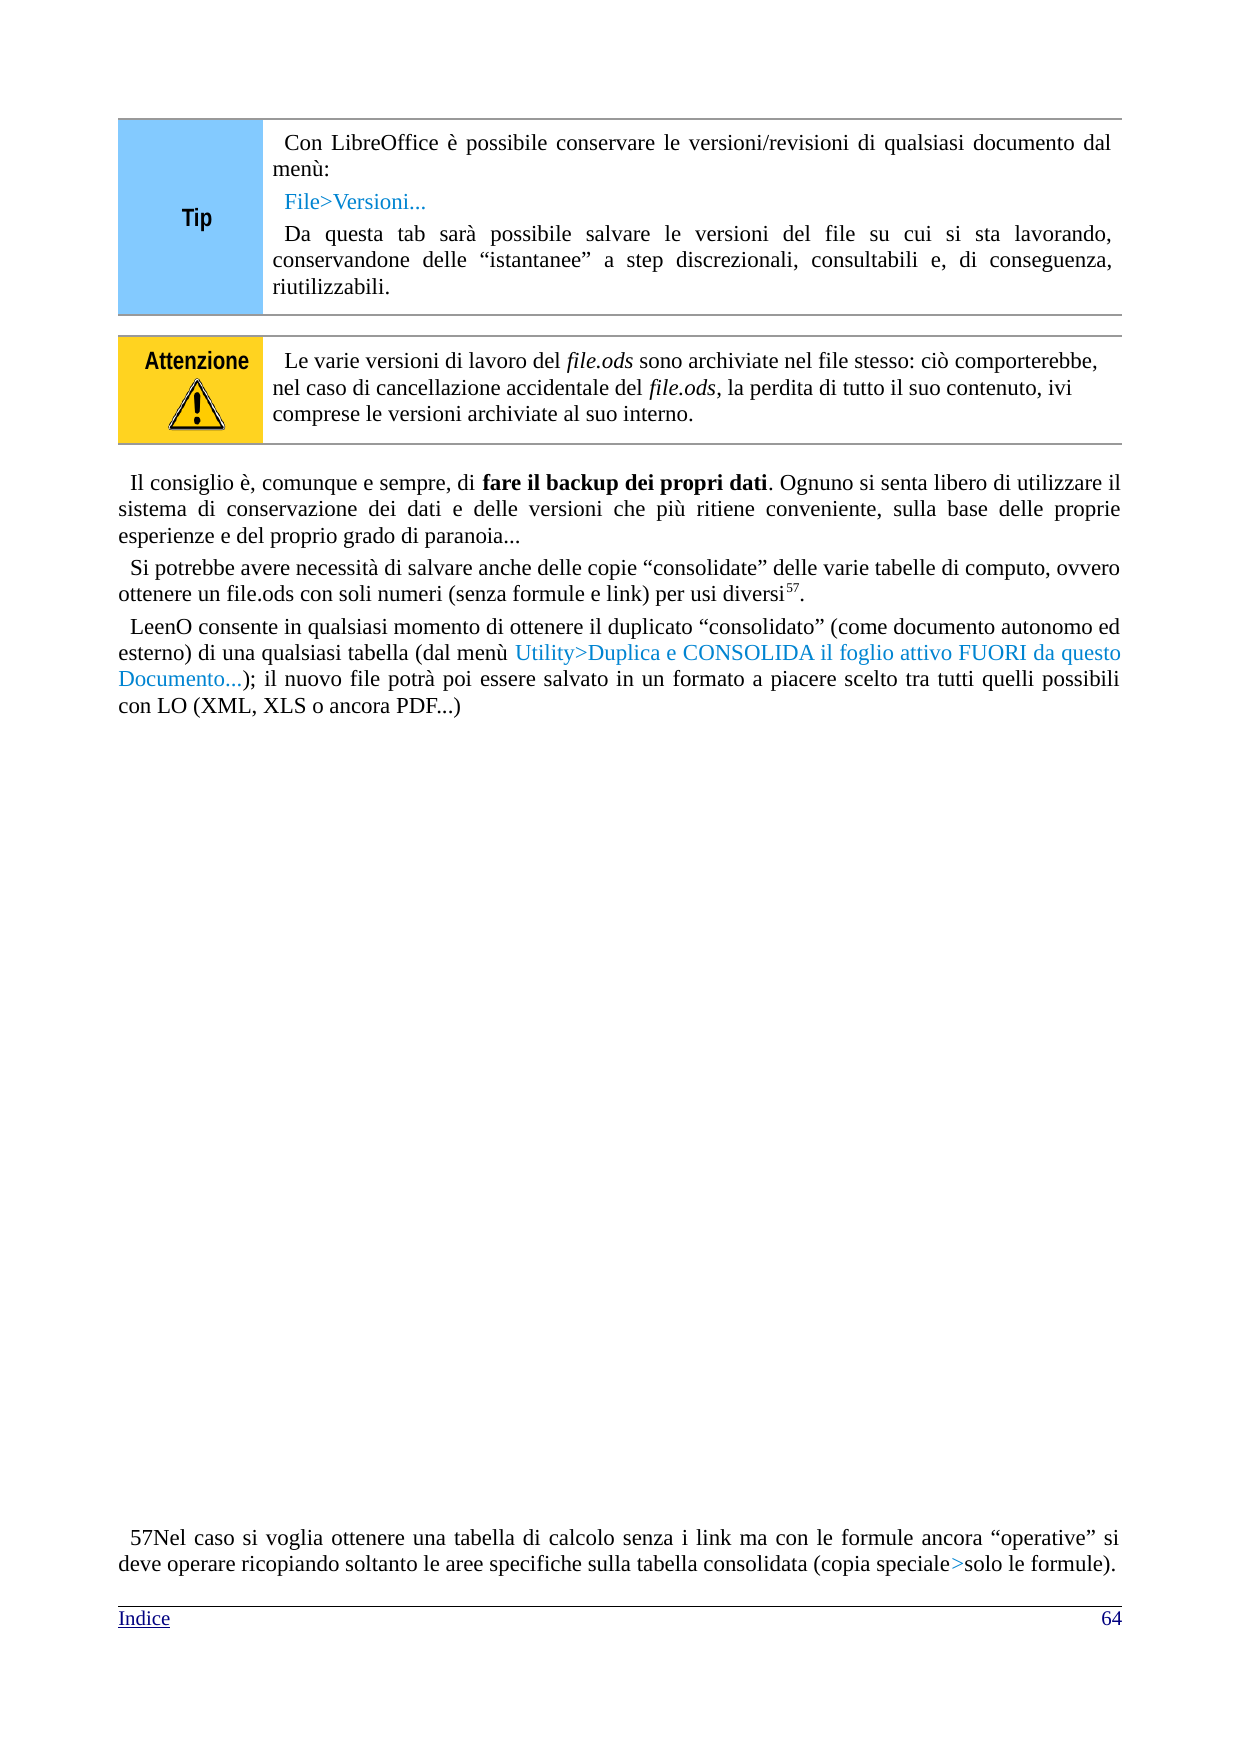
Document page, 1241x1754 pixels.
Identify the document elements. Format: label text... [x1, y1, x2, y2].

table_header Attenzione [118, 337, 263, 443]
picture [164, 374, 229, 434]
text Si potrebbe avere necessità di salvare anche delle copie “consolidate” delle varie tabelle di computo, ovvero ottenere un file.ods con soli numeri (senza formule e link) per usi diversi. [118, 554, 1122, 607]
table_header Con LibreOffice è possibile conservare le versioni/revisioni di qualsiasi documento dal menù: File>Versioni... Da questa tab sarà possibile salvare le versioni del file su cui si sta lavorando, conservandone delle “istantanee” a step discrezionali, consultabili e, di conseguenza, riutilizzabili. [264, 120, 1122, 314]
table_header Tip [118, 120, 263, 314]
table_header Le varie versioni di lavoro del file.ods sono archiviate nel file stesso: ciò comporterebbe, nel caso di cancellazione accidentale del file.ods, la perdita di tutto il suo contenuto, ivi comprese le versioni archiviate al suo interno. [264, 337, 1122, 443]
text Il consiglio è, comunque e sempre, di fare il backup dei propri dati. Ognuno si senta libero di utilizzare il sistema di conservazione dei dati e delle versioni che più ritiene conveniente, sulla base delle proprie esperienze e del proprio grado di paranoia... [118, 469, 1122, 548]
text Nel caso si voglia ottenere una tabella di calcolo senza i link ma con le formule ancora “operative” si deve operare ricopiando soltanto le aree specifiche sulla tabella consolidata (copia speciale>solo le formule). [118, 1523, 1122, 1576]
text LeenO consente in qualsiasi momento di ottenere il duplicato “consolidato” (come documento autonomo ed esterno) di una qualsiasi tabella (dal menù Utility>Duplica e CONSOLIDA il foglio attivo FUORI da questo Documento...); il nuovo file potrà poi essere salvato in un formato a piacere scelto tra tutti quelli possibili con LO (XML, XLS o ancora PDF...) [118, 613, 1122, 718]
